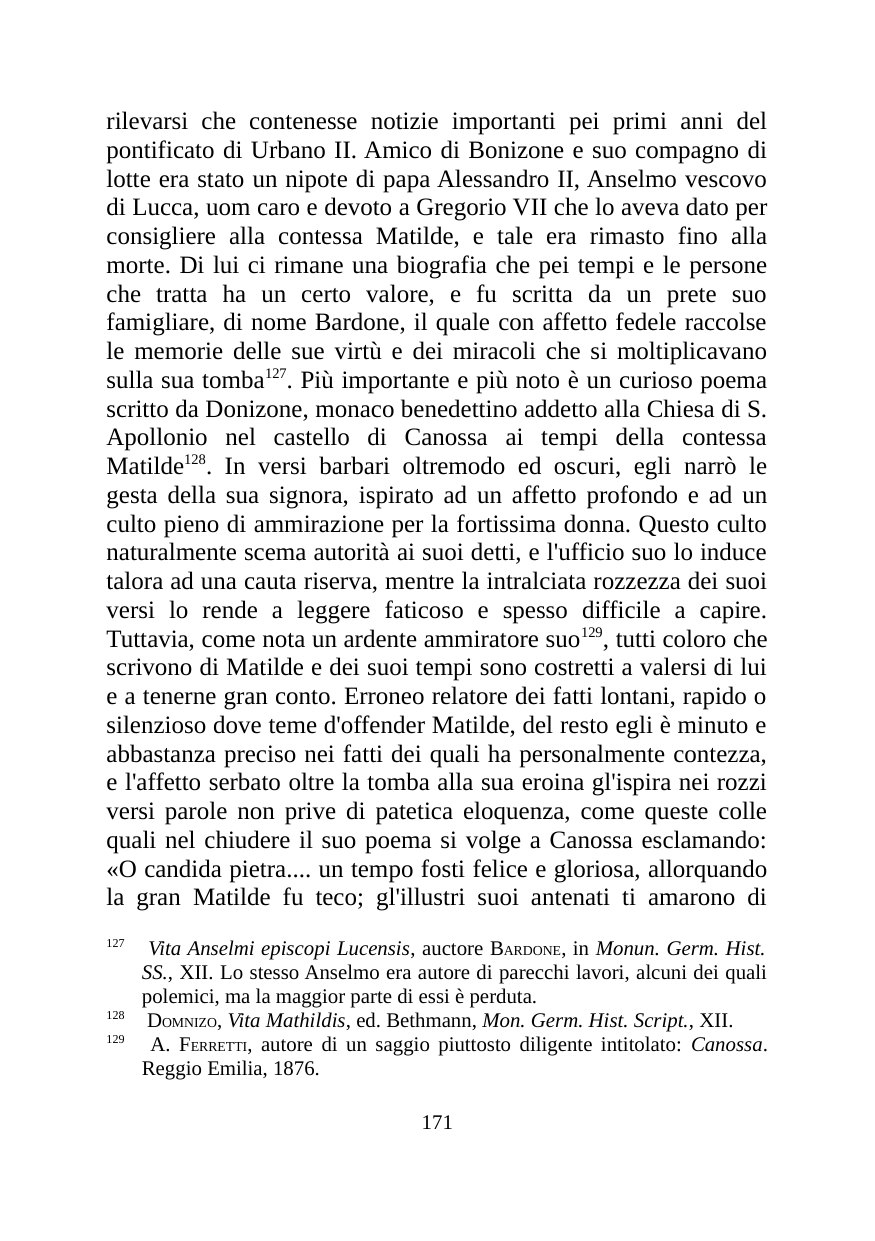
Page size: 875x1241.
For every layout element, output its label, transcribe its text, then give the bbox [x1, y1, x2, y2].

text A. Ferretti, autore di un saggio piuttosto diligente intitolato: Canossa. Reggio Emilia, 1876. [106, 1032, 768, 1080]
text Vita Anselmi episcopi Lucensis, auctore Bardone, in Monun. Germ. Hist. SS., XII. Lo stesso Anselmo era autore di parecchi lavori, alcuni dei quali polemici, ma la maggior parte di essi è perduta. [106, 936, 768, 1008]
text Domnizo, Vita Mathildis, ed. Bethmann, Mon. Germ. Hist. Script., XII. [106, 1008, 768, 1032]
text rilevarsi che contenesse notizie importanti pei primi anni del pontificato di Urbano II. Amico di Bonizone e suo compagno di lotte era stato un nipote di papa Alessandro II, Anselmo vescovo di Lucca, uom caro e devoto a Gregorio VII che lo aveva dato per consigliere alla contessa Matilde, e tale era rimasto fino alla morte. Di lui ci rimane una biografia che pei tempi e le persone che tratta ha un certo valore, e fu scritta da un prete suo famigliare, di nome Bardone, il quale con affetto fedele raccolse le memorie delle sue virtù e dei miracoli che si moltiplicavano sulla sua tomba. Più importante e più noto è un curioso poema scritto da Donizone, monaco benedettino addetto alla Chiesa di S. Apollonio nel castello di Canossa ai tempi della contessa Matilde. In versi barbari oltremodo ed oscuri, egli narrò le gesta della sua signora, ispirato ad un affetto profondo e ad un culto pieno di ammirazione per la fortissima donna. Questo culto naturalmente scema autorità ai suoi detti, e l'ufficio suo lo induce talora ad una cauta riserva, mentre la intralciata rozzezza dei suoi versi lo rende a leggere faticoso e spesso difficile a capire. Tuttavia, come nota un ardente ammiratore suo, tutti coloro che scrivono di Matilde e dei suoi tempi sono costretti a valersi di lui e a tenerne gran conto. Erroneo relatore dei fatti lontani, rapido o silenzioso dove teme d'offender Matilde, del resto egli è minuto e abbastanza preciso nei fatti dei quali ha personalmente contezza, e l'affetto serbato oltre la tomba alla sua eroina gl'ispira nei rozzi versi parole non prive di patetica eloquenza, come queste colle quali nel chiudere il suo poema si volge a Canossa esclamando: «O candida pietra.... un tempo fosti felice e gloriosa, allorquando la gran Matilde fu teco; gl'illustri suoi antenati ti amarono di [106, 106, 768, 911]
